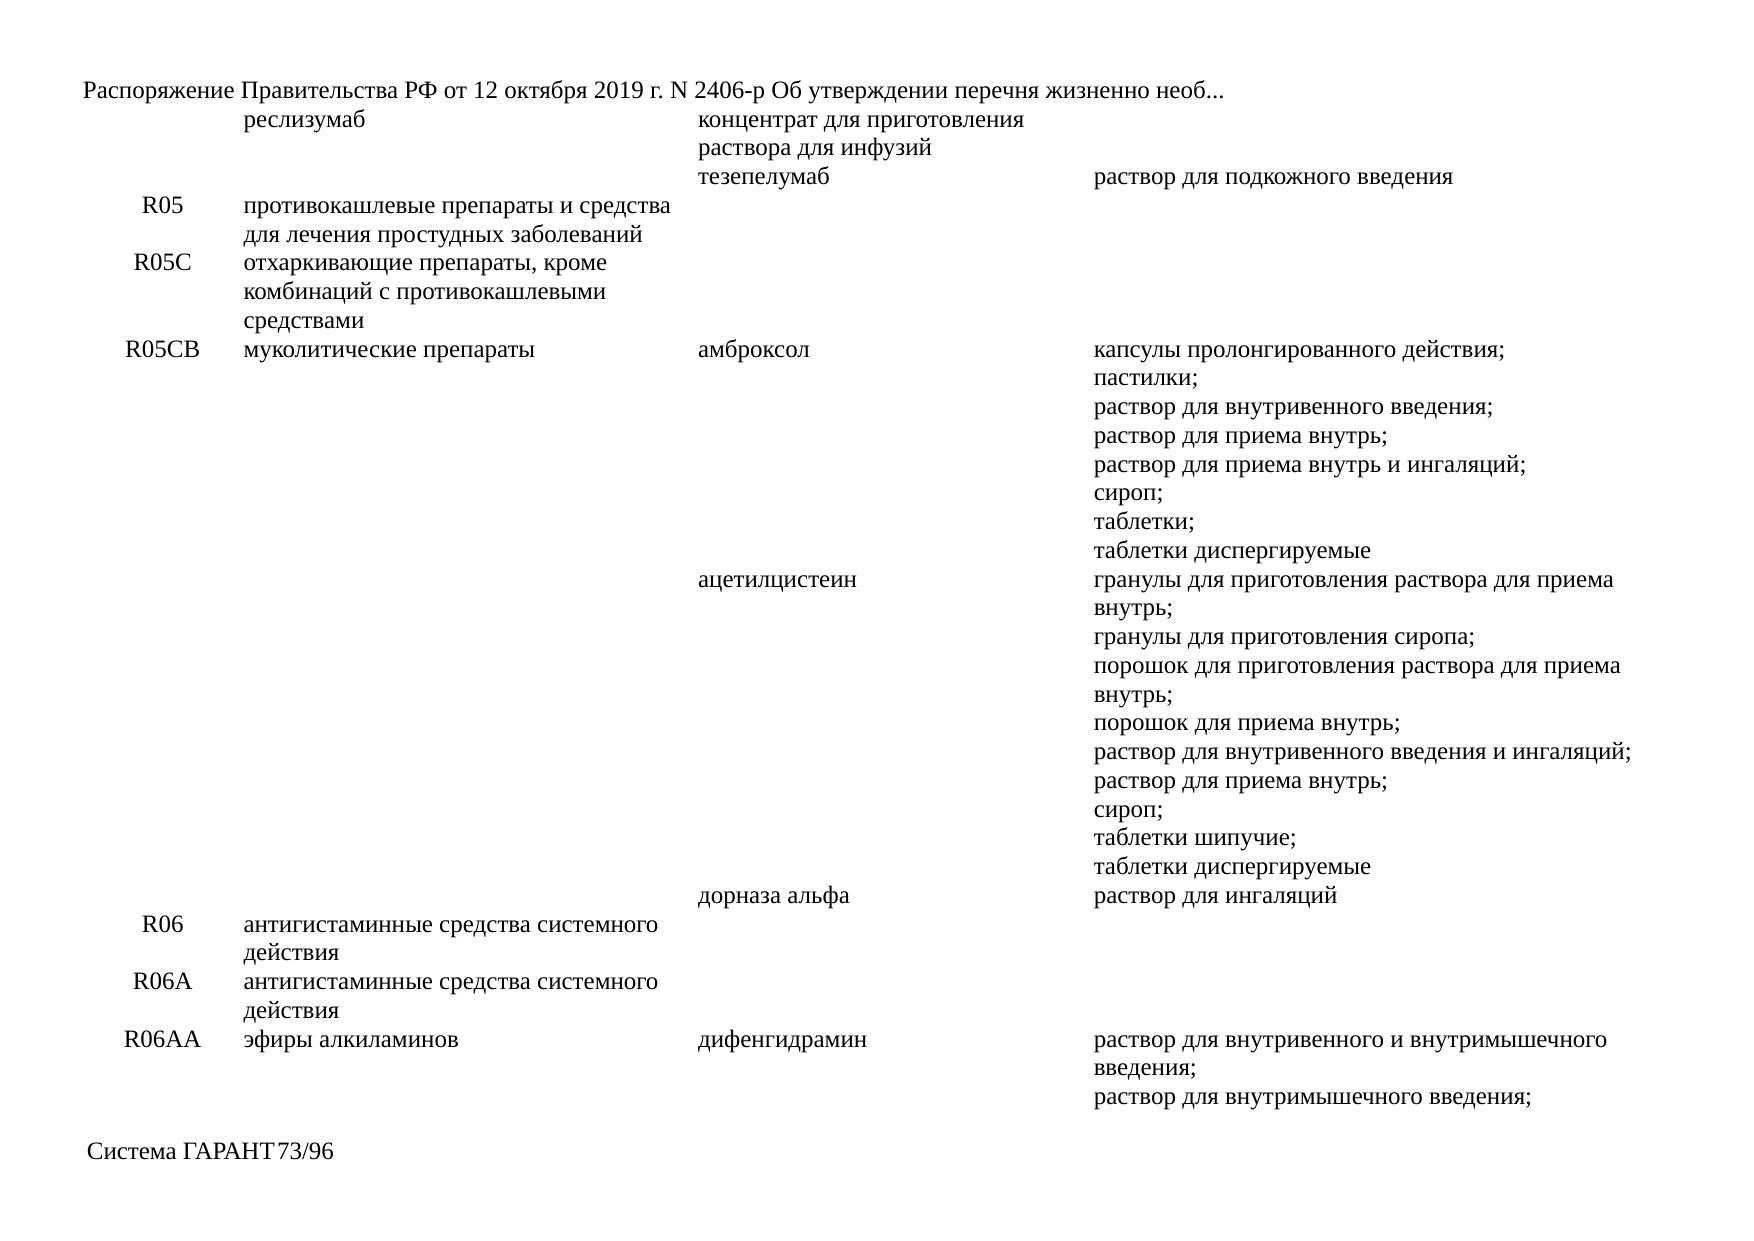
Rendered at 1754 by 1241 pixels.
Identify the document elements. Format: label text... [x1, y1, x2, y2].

table_cell [242, 564, 697, 880]
table_cell [697, 966, 1092, 1024]
table_cell [242, 880, 697, 909]
table_cell раствор для подкожного введения [1093, 161, 1659, 190]
table_cell R05CB [83, 334, 242, 564]
table_cell [1093, 248, 1659, 334]
table_cell [83, 104, 242, 161]
table_cell дорназа альфа [697, 880, 1092, 909]
table_cell муколитические препараты [242, 334, 697, 564]
table_cell концентрат для приготовления раствора для инфузий [697, 104, 1092, 161]
table_cell R05C [83, 248, 242, 334]
table_cell дифенгидрамин [697, 1024, 1092, 1110]
table_cell [83, 564, 242, 880]
table_cell [1093, 966, 1659, 1024]
table_cell раствор для ингаляций [1093, 880, 1659, 909]
table_cell R05 [83, 190, 242, 247]
table_cell [1093, 909, 1659, 966]
table_cell антигистаминные средства системного действия [242, 909, 697, 966]
table_cell раствор для внутривенного и внутримышечного введения; раствор для внутримышечного введения; [1093, 1024, 1659, 1110]
table_cell [697, 248, 1092, 334]
table_cell [697, 190, 1092, 247]
table_cell амброксол [697, 334, 1092, 564]
table_cell [83, 161, 242, 190]
table_cell [83, 880, 242, 909]
table_cell R06 [83, 909, 242, 966]
table_cell реслизумаб [242, 104, 697, 161]
table_cell капсулы пролонгированного действия; пастилки; раствор для внутривенного введения; раствор для приема внутрь; раствор для приема внутрь и ингаляций; сироп; таблетки; таблетки диспергируемые [1093, 334, 1659, 564]
table_cell тезепелумаб [697, 161, 1092, 190]
table_cell антигистаминные средства системного действия [242, 966, 697, 1024]
table_cell отхаркивающие препараты, кроме комбинаций с противокашлевыми средствами [242, 248, 697, 334]
table_cell эфиры алкиламинов [242, 1024, 697, 1110]
table_cell R06A [83, 966, 242, 1024]
table_cell [1093, 104, 1659, 161]
table_cell [1093, 190, 1659, 247]
table_cell противокашлевые препараты и средства для лечения простудных заболеваний [242, 190, 697, 247]
table_cell гранулы для приготовления раствора для приема внутрь; гранулы для приготовления сиропа; порошок для приготовления раствора для приема внутрь; порошок для приема внутрь; раствор для внутривенного введения и ингаляций; раствор для приема внутрь; сироп; таблетки шипучие; таблетки диспергируемые [1093, 564, 1659, 880]
table_cell R06AA [83, 1024, 242, 1110]
table_cell ацетилцистеин [697, 564, 1092, 880]
table_cell [242, 161, 697, 190]
table_cell [697, 909, 1092, 966]
